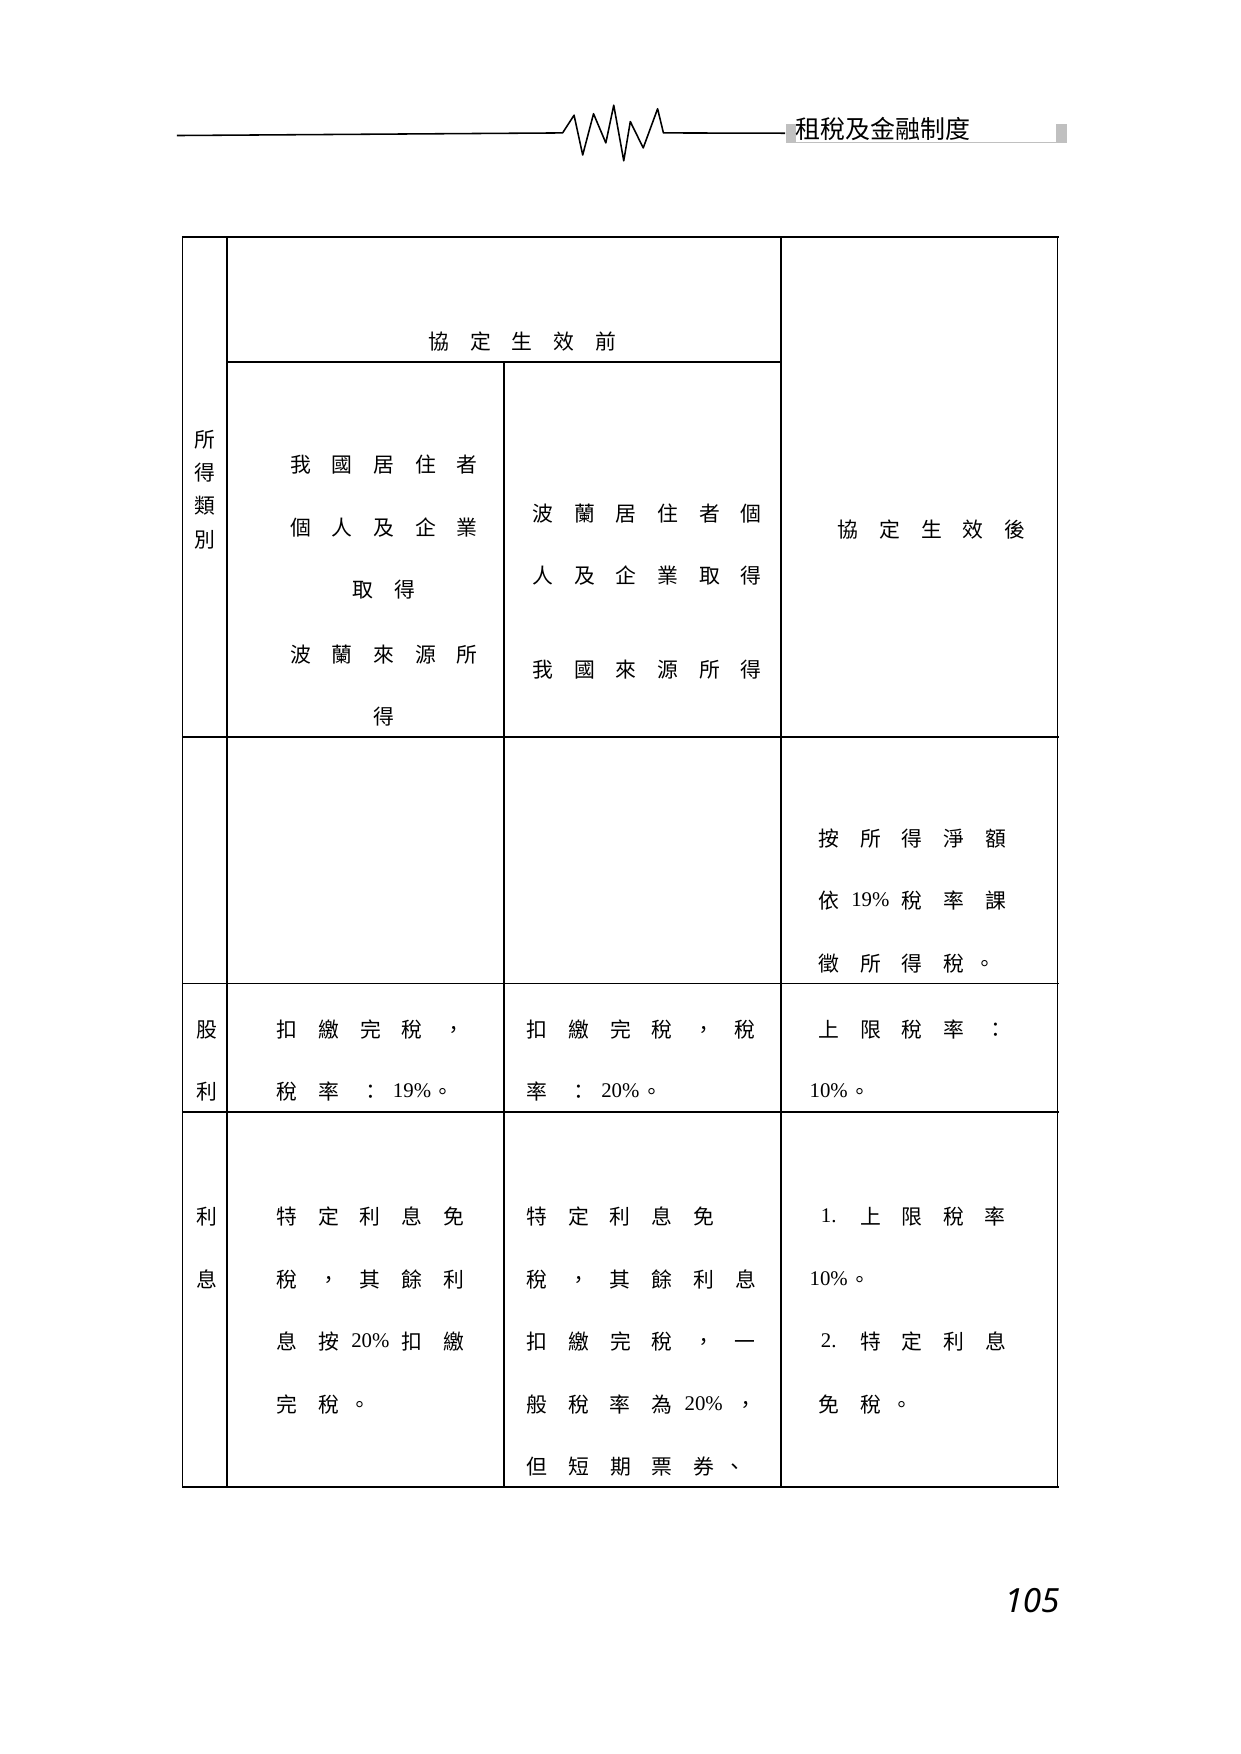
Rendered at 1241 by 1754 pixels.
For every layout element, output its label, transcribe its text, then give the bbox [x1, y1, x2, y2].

table_cell 按所得淨額依19%稅率課徵所得稅。 [782, 738, 1057, 983]
table_cell 特定利息免稅，其餘利息按20%扣繳完稅。 [228, 1113, 503, 1486]
table_cell 特定利息免稅，其餘利息扣繳完稅，一般稅率為20%，但短期票券、 [505, 1113, 780, 1486]
table_cell 波蘭居住者個人及企業取得 我國來源所得 [505, 363, 780, 736]
table_cell [183, 738, 226, 983]
table_header 協定生效前 [228, 238, 780, 361]
table_header 協定生效後 [782, 238, 1057, 736]
table_cell 扣繳完稅，稅率：20%。 [505, 984, 780, 1111]
table_cell 我國居住者個人及企業取得 波蘭來源所得 [228, 363, 503, 736]
table_cell 股利 [183, 984, 226, 1111]
table_header 所得類別 [183, 238, 226, 736]
table_cell 利息 [183, 1113, 226, 1486]
table_cell 扣繳完稅，稅率：19%。 [228, 984, 503, 1111]
table_cell 1.上限稅率10%。 2.特定利息免稅。 [782, 1113, 1057, 1486]
table_cell 上限稅率：10%。 [782, 984, 1057, 1111]
table_cell [228, 738, 503, 983]
table_cell [505, 738, 780, 983]
